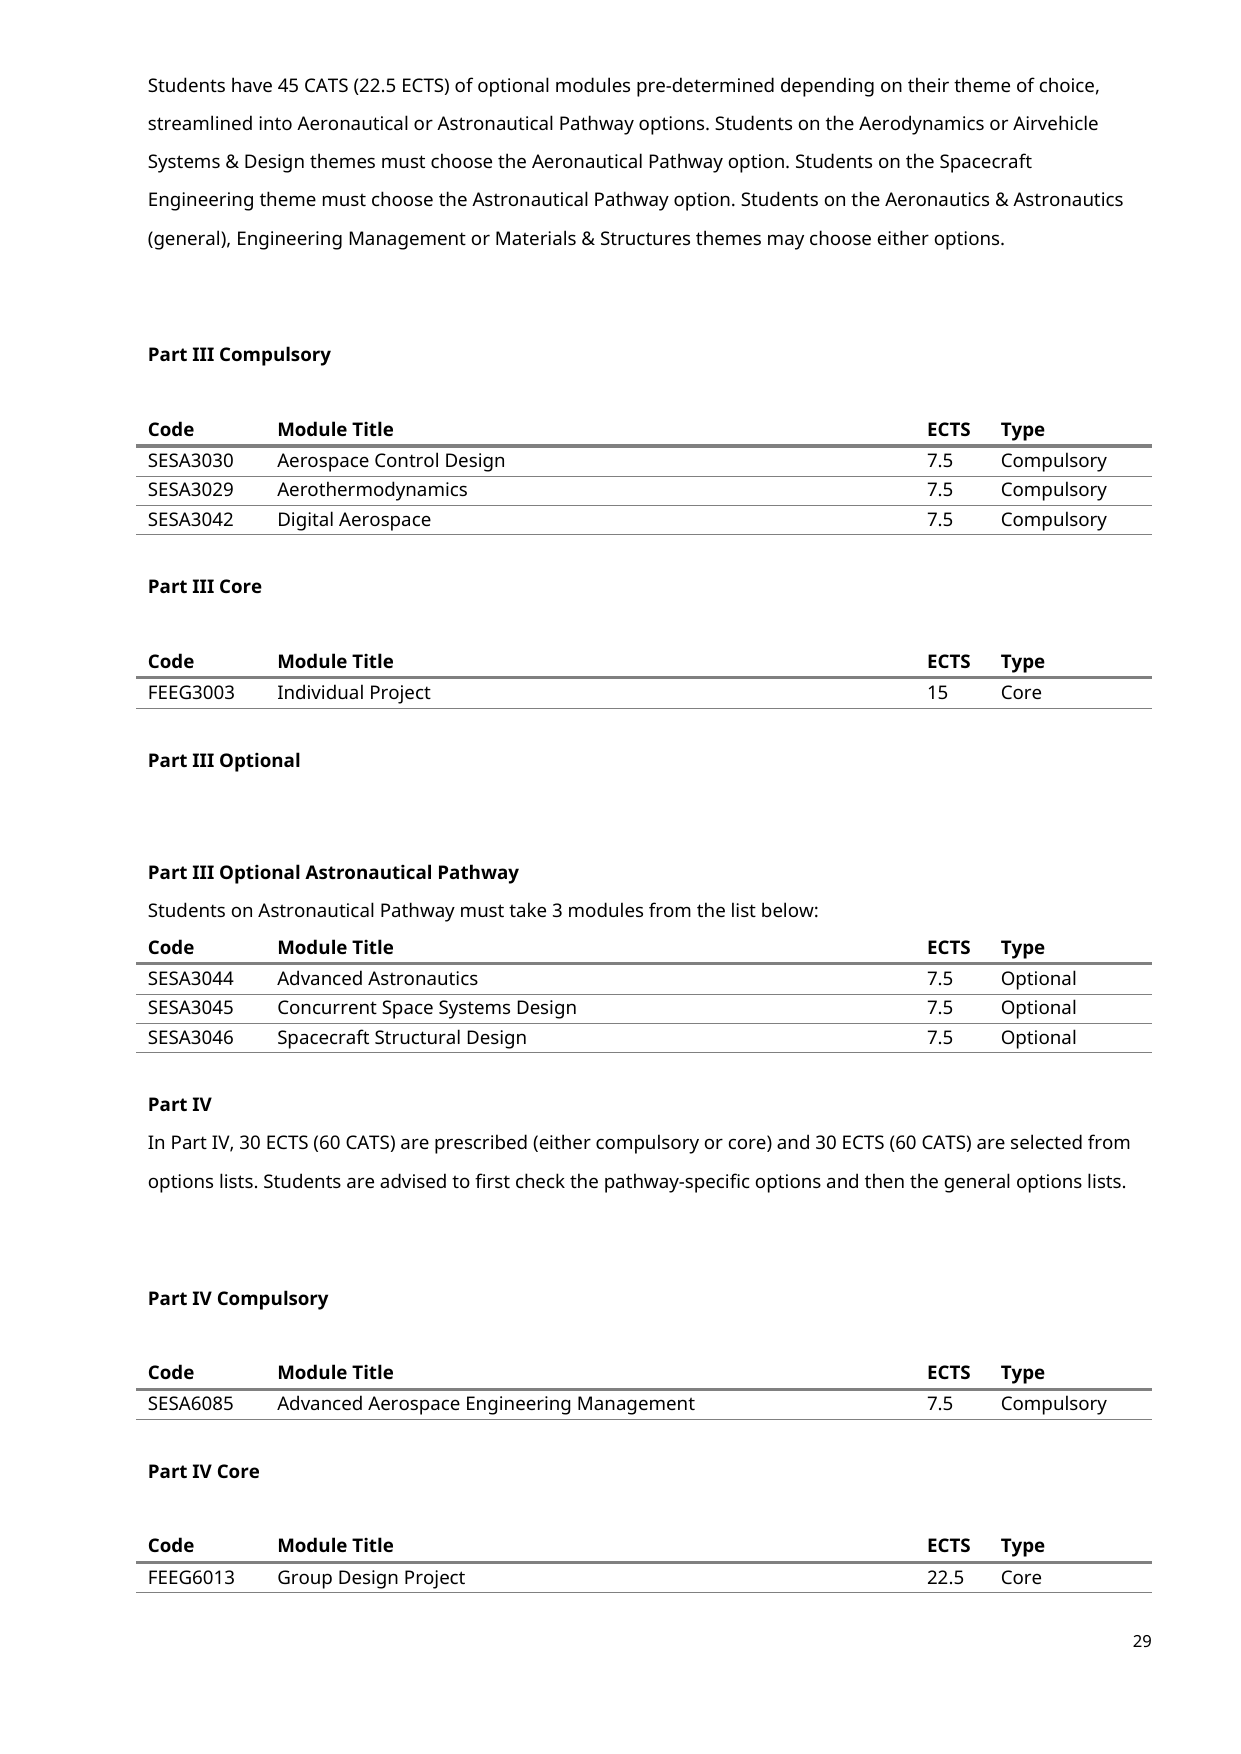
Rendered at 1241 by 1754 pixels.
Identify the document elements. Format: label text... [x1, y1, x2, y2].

table_cell FEEG6013 [136, 1564, 266, 1592]
table_cell SESA3045 [136, 995, 266, 1023]
table_cell Part III Optional Astronautical Pathway Students on Astronautical Pathway must take 3 modules from the list below: [136, 821, 1152, 934]
table_cell SESA3044 [136, 965, 266, 994]
table_cell Type [989, 1359, 1152, 1387]
table_cell Part III Compulsory [136, 304, 1152, 416]
table_cell Compulsory [989, 448, 1152, 476]
table_cell SESA6085 [136, 1391, 266, 1419]
table_cell Code [136, 416, 266, 444]
table_cell Code [136, 648, 266, 676]
table_cell Code [136, 1533, 266, 1561]
table_cell Module Title [266, 934, 916, 962]
table_cell ECTS [916, 1533, 989, 1561]
table_cell Part IV Compulsory [136, 1247, 1152, 1359]
table_cell ECTS [916, 648, 989, 676]
table_cell Part IV Core [136, 1420, 1152, 1533]
table_cell Module Title [266, 1533, 916, 1561]
table_cell [136, 1593, 1152, 1629]
table_cell Aerothermodynamics [266, 477, 916, 505]
table_cell Optional [989, 995, 1152, 1023]
table_cell Optional [989, 965, 1152, 994]
table_cell 7.5 [916, 477, 989, 505]
table_cell Part III Optional [136, 709, 1152, 821]
table_cell 15 [916, 679, 989, 708]
table_cell Module Title [266, 1359, 916, 1387]
table_cell 7.5 [916, 448, 989, 476]
table_cell 7.5 [916, 506, 989, 534]
table_cell ECTS [916, 1359, 989, 1387]
table_cell Code [136, 1359, 266, 1387]
table_cell 22.5 [916, 1564, 989, 1592]
table_cell Students have 45 CATS (22.5 ECTS) of optional modules pre-determined depending on their theme of choice, streamlined into Aeronautical or Astronautical Pathway options. Students on the Aerodynamics or Airvehicle Systems & Design themes must choose the Aeronautical Pathway option. Students on the Spacecraft Engineering theme must choose the Astronautical Pathway option. Students on the Aeronautics & Astronautics (general), Engineering Management or Materials & Structures themes may choose either options. [136, 71, 1152, 303]
table_cell Type [989, 648, 1152, 676]
table_cell Code [136, 934, 266, 962]
table_cell ECTS [916, 416, 989, 444]
table_cell Advanced Astronautics [266, 965, 916, 994]
table_cell 7.5 [916, 1024, 989, 1052]
table_cell SESA3030 [136, 448, 266, 476]
table_cell Core [989, 1564, 1152, 1592]
table_cell Part IV In Part IV, 30 ECTS (60 CATS) are prescribed (either compulsory or core) and 30 ECTS (60 CATS) are selected from options lists. Students are advised to first check the pathway-specific options and then the general options lists. [136, 1053, 1152, 1247]
table_cell 7.5 [916, 1391, 989, 1419]
table_cell SESA3046 [136, 1024, 266, 1052]
table_cell Compulsory [989, 1391, 1152, 1419]
table_cell Group Design Project [266, 1564, 916, 1592]
table_cell Compulsory [989, 506, 1152, 534]
table_cell Module Title [266, 416, 916, 444]
table_cell Compulsory [989, 477, 1152, 505]
table_cell Module Title [266, 648, 916, 676]
table_cell SESA3042 [136, 506, 266, 534]
table_cell Advanced Aerospace Engineering Management [266, 1391, 916, 1419]
table_cell ECTS [916, 934, 989, 962]
table_cell SESA3029 [136, 477, 266, 505]
table_cell Digital Aerospace [266, 506, 916, 534]
table_cell Optional [989, 1024, 1152, 1052]
table_cell Aerospace Control Design [266, 448, 916, 476]
table_cell Core [989, 679, 1152, 708]
table_cell Spacecraft Structural Design [266, 1024, 916, 1052]
table_cell Concurrent Space Systems Design [266, 995, 916, 1023]
table_cell Individual Project [266, 679, 916, 708]
table_cell 7.5 [916, 965, 989, 994]
table_cell FEEG3003 [136, 679, 266, 708]
table_cell Type [989, 934, 1152, 962]
table_cell 7.5 [916, 995, 989, 1023]
table_cell Type [989, 416, 1152, 444]
table_cell Part III Core [136, 535, 1152, 648]
table_cell Type [989, 1533, 1152, 1561]
